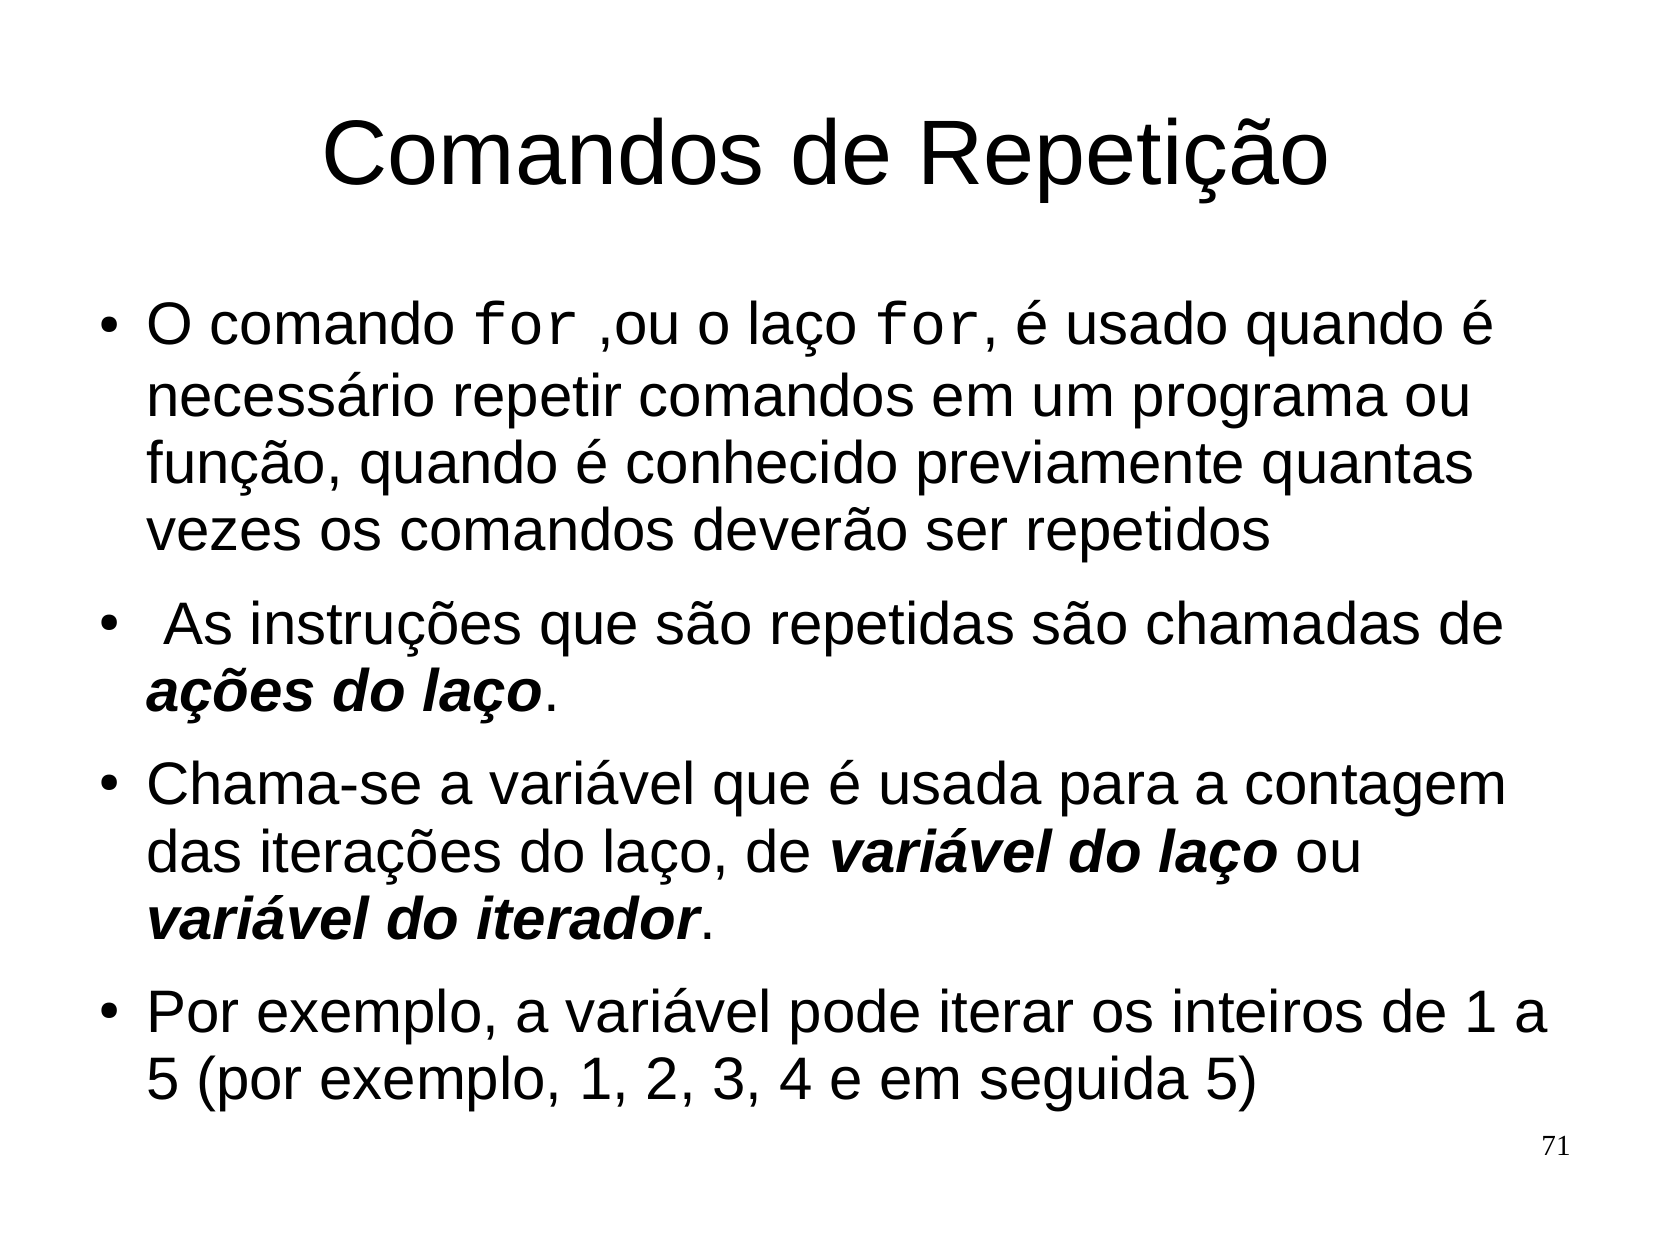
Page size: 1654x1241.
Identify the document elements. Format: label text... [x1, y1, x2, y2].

list O comando for ,ou o laço for, é usado quando é necessário repetir comandos em um programa ou função, quando é conhecido previamente quantas vezes os comandos deverão ser repetidos As instruções que são repetidas são chamadas de ações do laço. Chama-se a variável que é usada para a contagem das iterações do laço, de variável do laço ou variável do iterador. Por exemplo, a variável pode iterar os inteiros de 1 a 5 (por exemplo, 1, 2, 3, 4 e em seguida 5) [82, 290, 1571, 1123]
title Comandos de Repetição [82, 49, 1571, 257]
